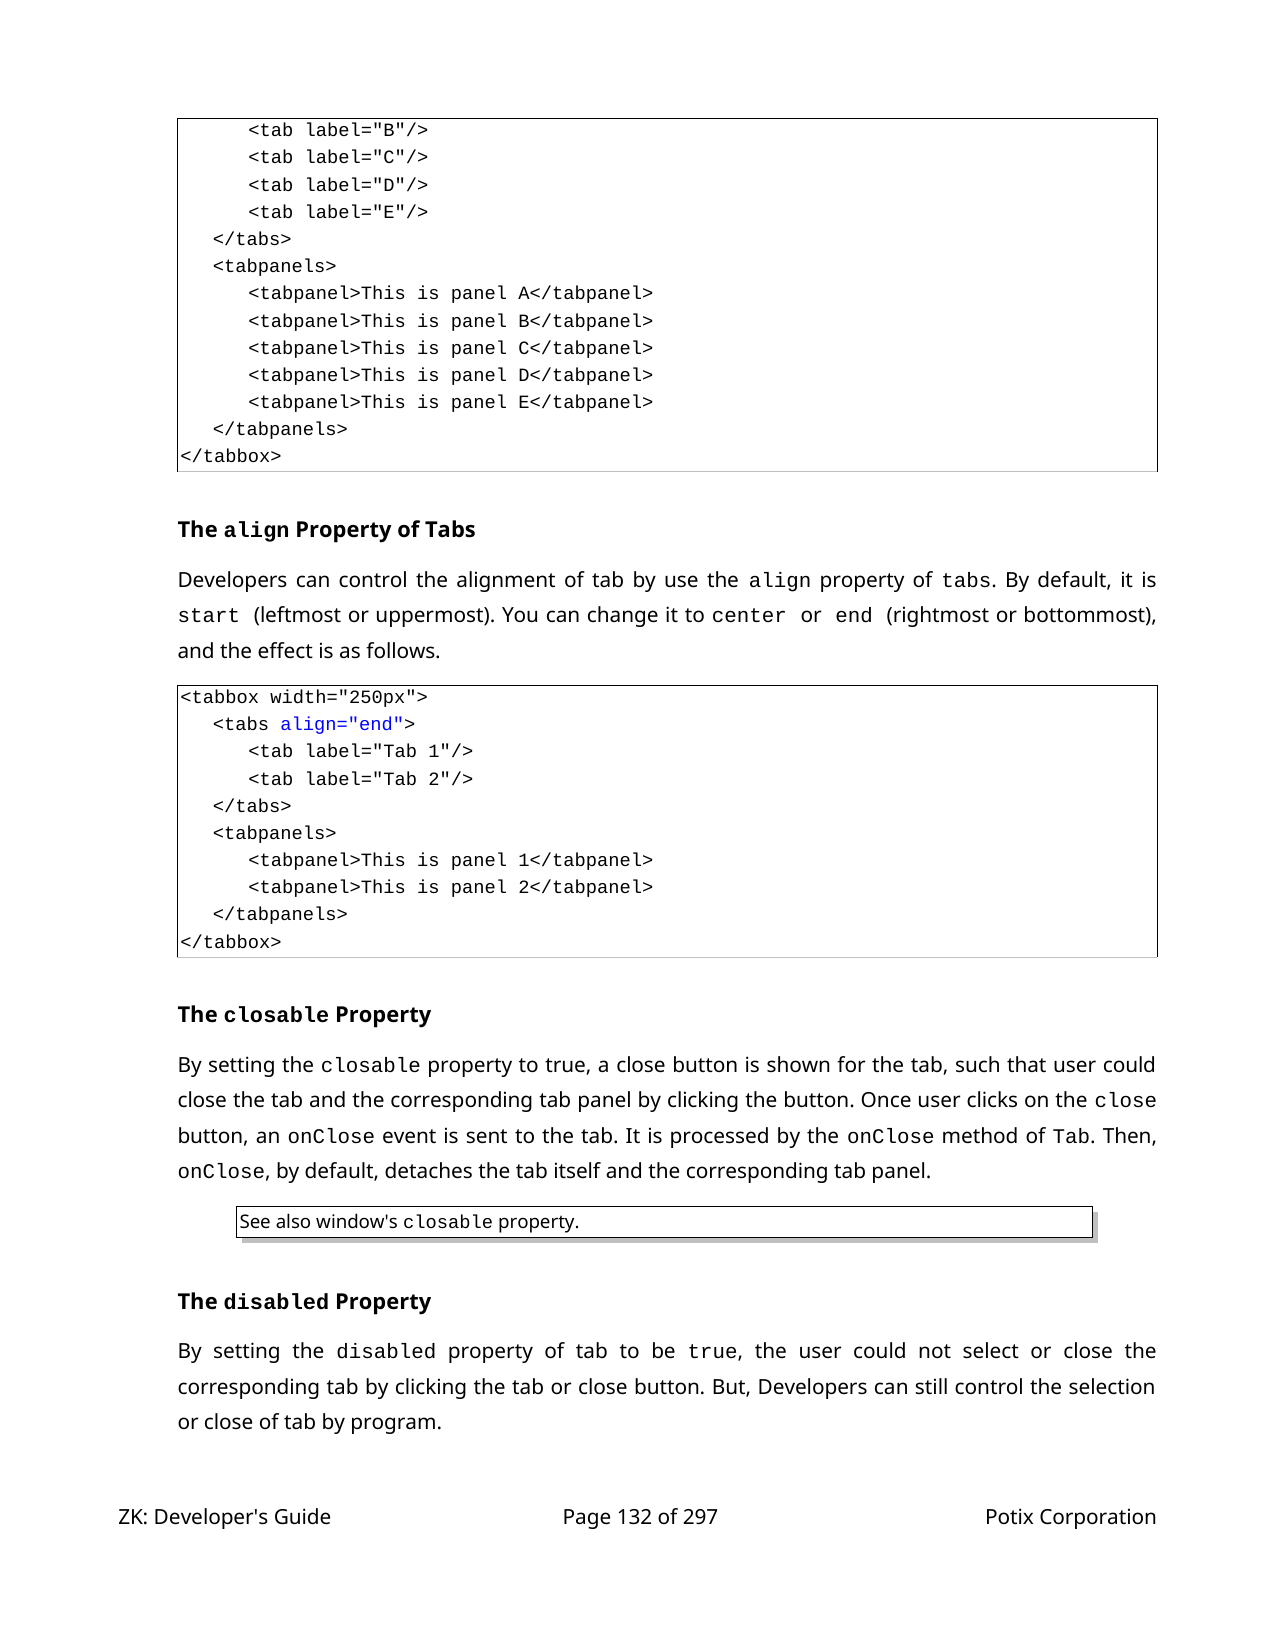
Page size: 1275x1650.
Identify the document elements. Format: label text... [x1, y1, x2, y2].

text <tab label="B"/> [178, 119, 1157, 142]
text <tabpanel>This is panel B</tabpanel> [178, 308, 1157, 333]
subtitle The align Property of Tabs [177, 514, 1157, 544]
text </tabbox> [178, 444, 1157, 471]
text <tab label="Tab 1"/> [178, 739, 1157, 763]
text <tabpanel>This is panel 2</tabpanel> [178, 875, 1157, 899]
subtitle The closable Property [177, 999, 1157, 1029]
subtitle The disabled Property [177, 1286, 1157, 1316]
text <tabs align="end"> [178, 712, 1157, 736]
text See also window's closable property. [237, 1207, 1092, 1237]
text <tabpanel>This is panel 1</tabpanel> [178, 848, 1157, 872]
text </tabbox> [178, 929, 1157, 957]
text <tabpanel>This is panel E</tabpanel> [178, 390, 1157, 414]
text <tab label="D"/> [178, 172, 1157, 197]
text <tab label="C"/> [178, 145, 1157, 169]
text By setting the disabled property of tab to be true, the user could not select or close the corresponding tab by clicking the tab or close button. But, Developers can still control the selection or close of tab by program. [177, 1337, 1157, 1436]
text Developers can control the alignment of tab by use the align property of tabs. By default, it is start (leftmost or uppermost). You can change it to center or end (rightmost or bottommost), and the effect is as follows. [177, 565, 1157, 664]
text By setting the closable property to true, a close button is shown for the tab, such that user could close the tab and the corresponding tab panel by clicking the button. Once user clicks on the close button, an onClose event is sent to the tab. It is processed by the onClose method of Tab. Then, onClose, by default, detaches the tab itself and the corresponding tab panel. [177, 1050, 1157, 1185]
text <tabpanels> [178, 254, 1157, 278]
text <tabbox width="250px"> [178, 686, 1157, 709]
text <tabpanel>This is panel C</tabpanel> [178, 336, 1157, 360]
text </tabs> [178, 227, 1157, 251]
text </tabpanels> [178, 417, 1157, 441]
text <tabpanel>This is panel D</tabpanel> [178, 363, 1157, 387]
text </tabs> [178, 793, 1157, 818]
text </tabpanels> [178, 902, 1157, 927]
text <tab label="Tab 2"/> [178, 766, 1157, 791]
text <tabpanels> [178, 821, 1157, 845]
text <tabpanel>This is panel A</tabpanel> [178, 281, 1157, 306]
text <tab label="E"/> [178, 200, 1157, 224]
